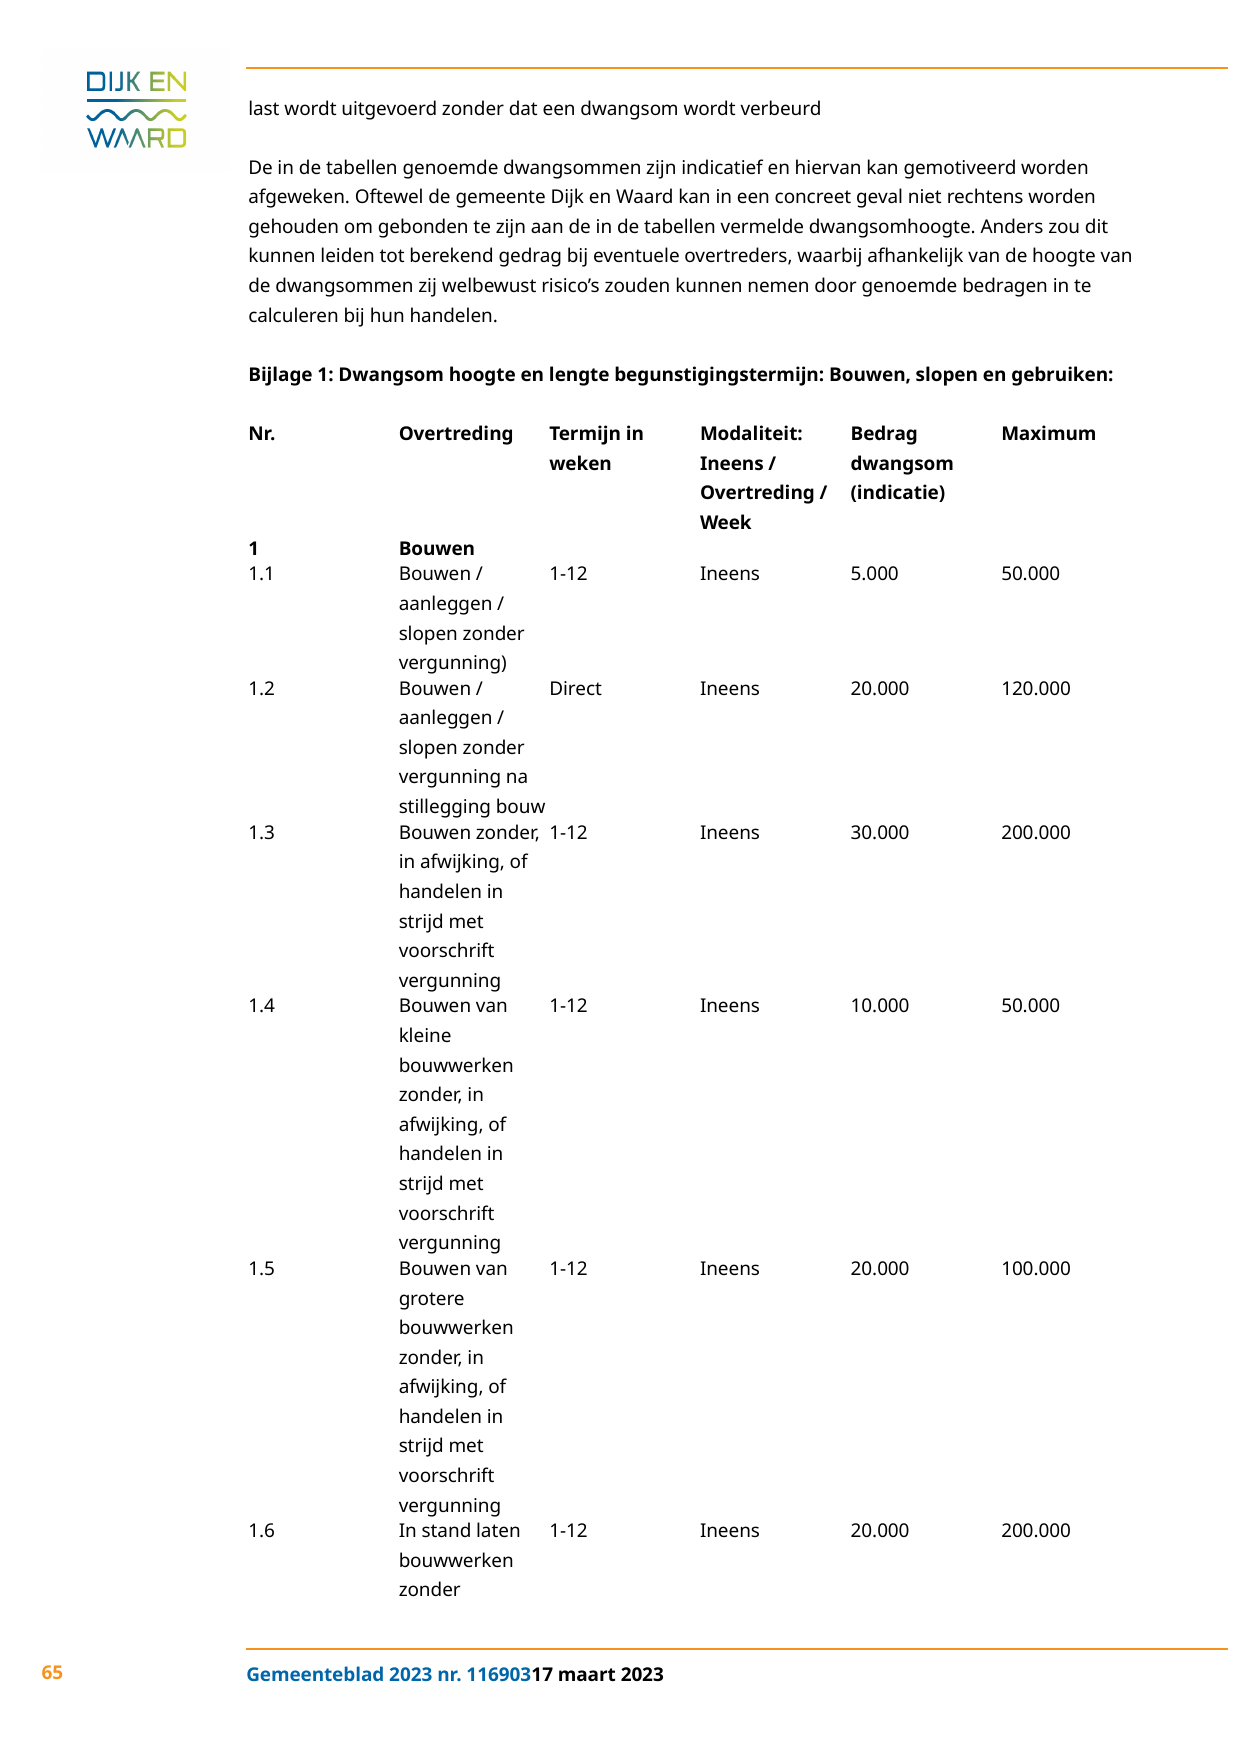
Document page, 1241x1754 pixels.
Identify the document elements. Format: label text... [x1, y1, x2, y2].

text Bijlage 1: Dwangsom hoogte en lengte begunstigingstermijn: Bouwen, slopen en gebruiken: [248, 361, 1152, 387]
table_header Bedrag dwangsom (indicatie) [850, 420, 1001, 535]
table_cell 30.000 [850, 819, 1001, 993]
table_cell Ineens [700, 1255, 850, 1517]
table_cell 1.6 [248, 1518, 398, 1602]
table_cell 1.2 [248, 675, 398, 819]
table_cell 1.1 [248, 561, 398, 675]
table_cell 1.5 [248, 1255, 398, 1517]
table_cell 1.4 [248, 993, 398, 1255]
table_cell Ineens [700, 819, 850, 993]
table_cell Ineens [700, 561, 850, 675]
table_cell [850, 535, 1001, 561]
table_header Termijn in weken [549, 420, 700, 535]
text De in de tabellen genoemde dwangsommen zijn indicatief en hiervan kan gemotiveerd worden afgeweken. Oftewel de gemeente Dijk en Waard kan in een concreet geval niet rechtens worden gehouden om gebonden te zijn aan de in de tabellen vermelde dwangsomhoogte. Anders zou dit kunnen leiden tot berekend gedrag bij eventuele overtreders, waarbij afhankelijk van de hoogte van de dwangsommen zij welbewust risico’s zouden kunnen nemen door genoemde bedragen in te calculeren bij hun handelen. [248, 154, 1152, 328]
table_cell Direct [549, 675, 700, 819]
table_cell Bouwen zonder, in afwijking, of handelen in strijd met voorschrift vergunning [399, 819, 549, 993]
table_cell [700, 535, 850, 561]
table_cell 1.3 [248, 819, 398, 993]
table_header Overtreding [399, 420, 549, 535]
table_cell 100.000 [1001, 1255, 1152, 1517]
table_header Maximum [1001, 420, 1152, 535]
table_cell 5.000 [850, 561, 1001, 675]
table_cell 10.000 [850, 993, 1001, 1255]
table_cell 50.000 [1001, 993, 1152, 1255]
table_cell In stand laten bouwwerken zonder [399, 1518, 549, 1602]
table_cell 20.000 [850, 1518, 1001, 1602]
table_cell 200.000 [1001, 819, 1152, 993]
text last wordt uitgevoerd zonder dat een dwangsom wordt verbeurd [248, 95, 1152, 121]
table_cell [1001, 535, 1152, 561]
table_cell 50.000 [1001, 561, 1152, 675]
table_cell Bouwen / aanleggen / slopen zonder vergunning) [399, 561, 549, 675]
picture [41, 47, 231, 172]
table_cell 1 [248, 535, 398, 561]
table_header Nr. [248, 420, 398, 535]
table_cell Ineens [700, 1518, 850, 1602]
table_cell 20.000 [850, 675, 1001, 819]
table_cell 200.000 [1001, 1518, 1152, 1602]
table_cell 1-12 [549, 819, 700, 993]
table_cell 1-12 [549, 1255, 700, 1517]
table_cell 1-12 [549, 561, 700, 675]
table_cell Ineens [700, 993, 850, 1255]
table_cell [549, 535, 700, 561]
table_cell 1-12 [549, 993, 700, 1255]
table_cell Ineens [700, 675, 850, 819]
table_cell Bouwen van grotere bouwwerken zonder, in afwijking, of handelen in strijd met voorschrift vergunning [399, 1255, 549, 1517]
table_cell 1-12 [549, 1518, 700, 1602]
table_cell 20.000 [850, 1255, 1001, 1517]
table_cell Bouwen [399, 535, 549, 561]
table_cell Bouwen van kleine bouwwerken zonder, in afwijking, of handelen in strijd met voorschrift vergunning [399, 993, 549, 1255]
table_header Modaliteit: Ineens / Overtreding / Week [700, 420, 850, 535]
table_cell Bouwen / aanleggen / slopen zonder vergunning na stillegging bouw [399, 675, 549, 819]
table_cell 120.000 [1001, 675, 1152, 819]
